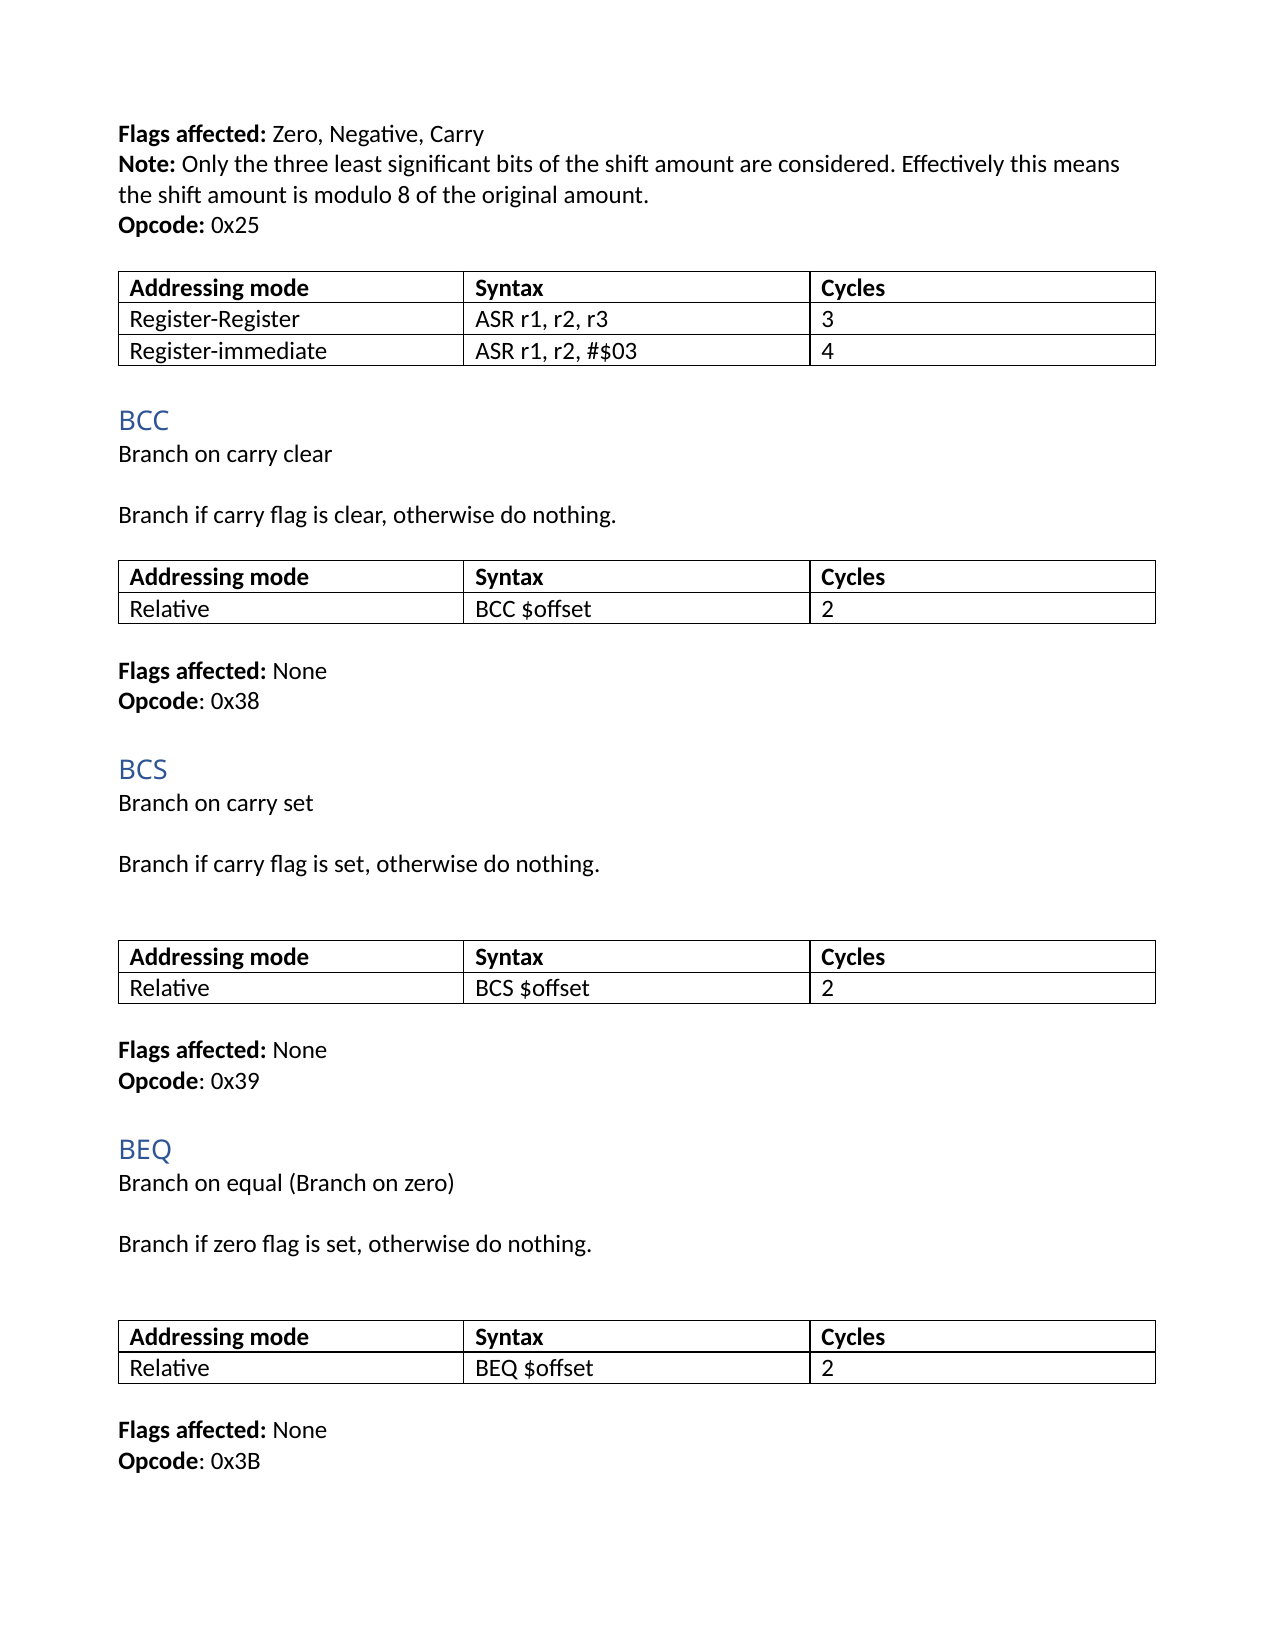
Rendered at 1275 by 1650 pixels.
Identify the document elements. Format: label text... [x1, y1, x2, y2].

table_header Cycles [811, 1321, 1155, 1351]
text Opcode: 0x25 [118, 210, 1157, 240]
text Branch on equal (Branch on zero) [118, 1167, 1157, 1198]
text Opcode: 0x3B [118, 1445, 1157, 1476]
subtitle BCS [118, 751, 1157, 787]
table_cell Relative [119, 1353, 463, 1383]
text Flags affected: Zero, Negative, Carry [118, 118, 1157, 149]
table_cell Register-Register [119, 303, 463, 334]
text Branch on carry set [118, 787, 1157, 818]
table_header Addressing mode [119, 941, 463, 972]
table_cell ASR r1, r2, #$03 [464, 335, 809, 365]
subtitle BEQ [118, 1130, 1157, 1167]
table_cell 2 [811, 1353, 1155, 1383]
table_cell ASR r1, r2, r3 [464, 303, 809, 334]
text Opcode: 0x38 [118, 685, 1157, 716]
text Note: Only the three least significant bits of the shift amount are considered. Effectively this means the shift amount is modulo 8 of the original amount. [118, 149, 1157, 210]
text Flags affected: None [118, 655, 1157, 685]
table_header Addressing mode [119, 561, 463, 592]
text Branch if carry flag is set, otherwise do nothing. [118, 848, 1157, 879]
table_cell Relative [119, 593, 463, 623]
table_cell BCC $offset [464, 593, 809, 623]
table_cell Register-immediate [119, 335, 463, 365]
table_cell BCS $offset [464, 973, 809, 1003]
table_header Addressing mode [119, 1321, 463, 1351]
text Flags affected: None [118, 1035, 1157, 1065]
table_header Syntax [464, 941, 809, 972]
subtitle BCC [118, 401, 1157, 438]
text Flags affected: None [118, 1414, 1157, 1445]
text Branch if carry flag is clear, otherwise do nothing. [118, 499, 1157, 529]
table_header Syntax [464, 1321, 809, 1351]
text Branch on carry clear [118, 438, 1157, 468]
table_header Cycles [811, 272, 1155, 302]
table_cell 2 [811, 593, 1155, 623]
table_cell 2 [811, 973, 1155, 1003]
table_cell 3 [811, 303, 1155, 334]
table_cell BEQ $offset [464, 1353, 809, 1383]
text Opcode: 0x39 [118, 1065, 1157, 1096]
table_header Syntax [464, 561, 809, 592]
table_header Addressing mode [119, 272, 463, 302]
table_header Cycles [811, 561, 1155, 592]
table_cell 4 [811, 335, 1155, 365]
table_cell Relative [119, 973, 463, 1003]
table_header Cycles [811, 941, 1155, 972]
table_header Syntax [464, 272, 809, 302]
text Branch if zero flag is set, otherwise do nothing. [118, 1228, 1157, 1259]
